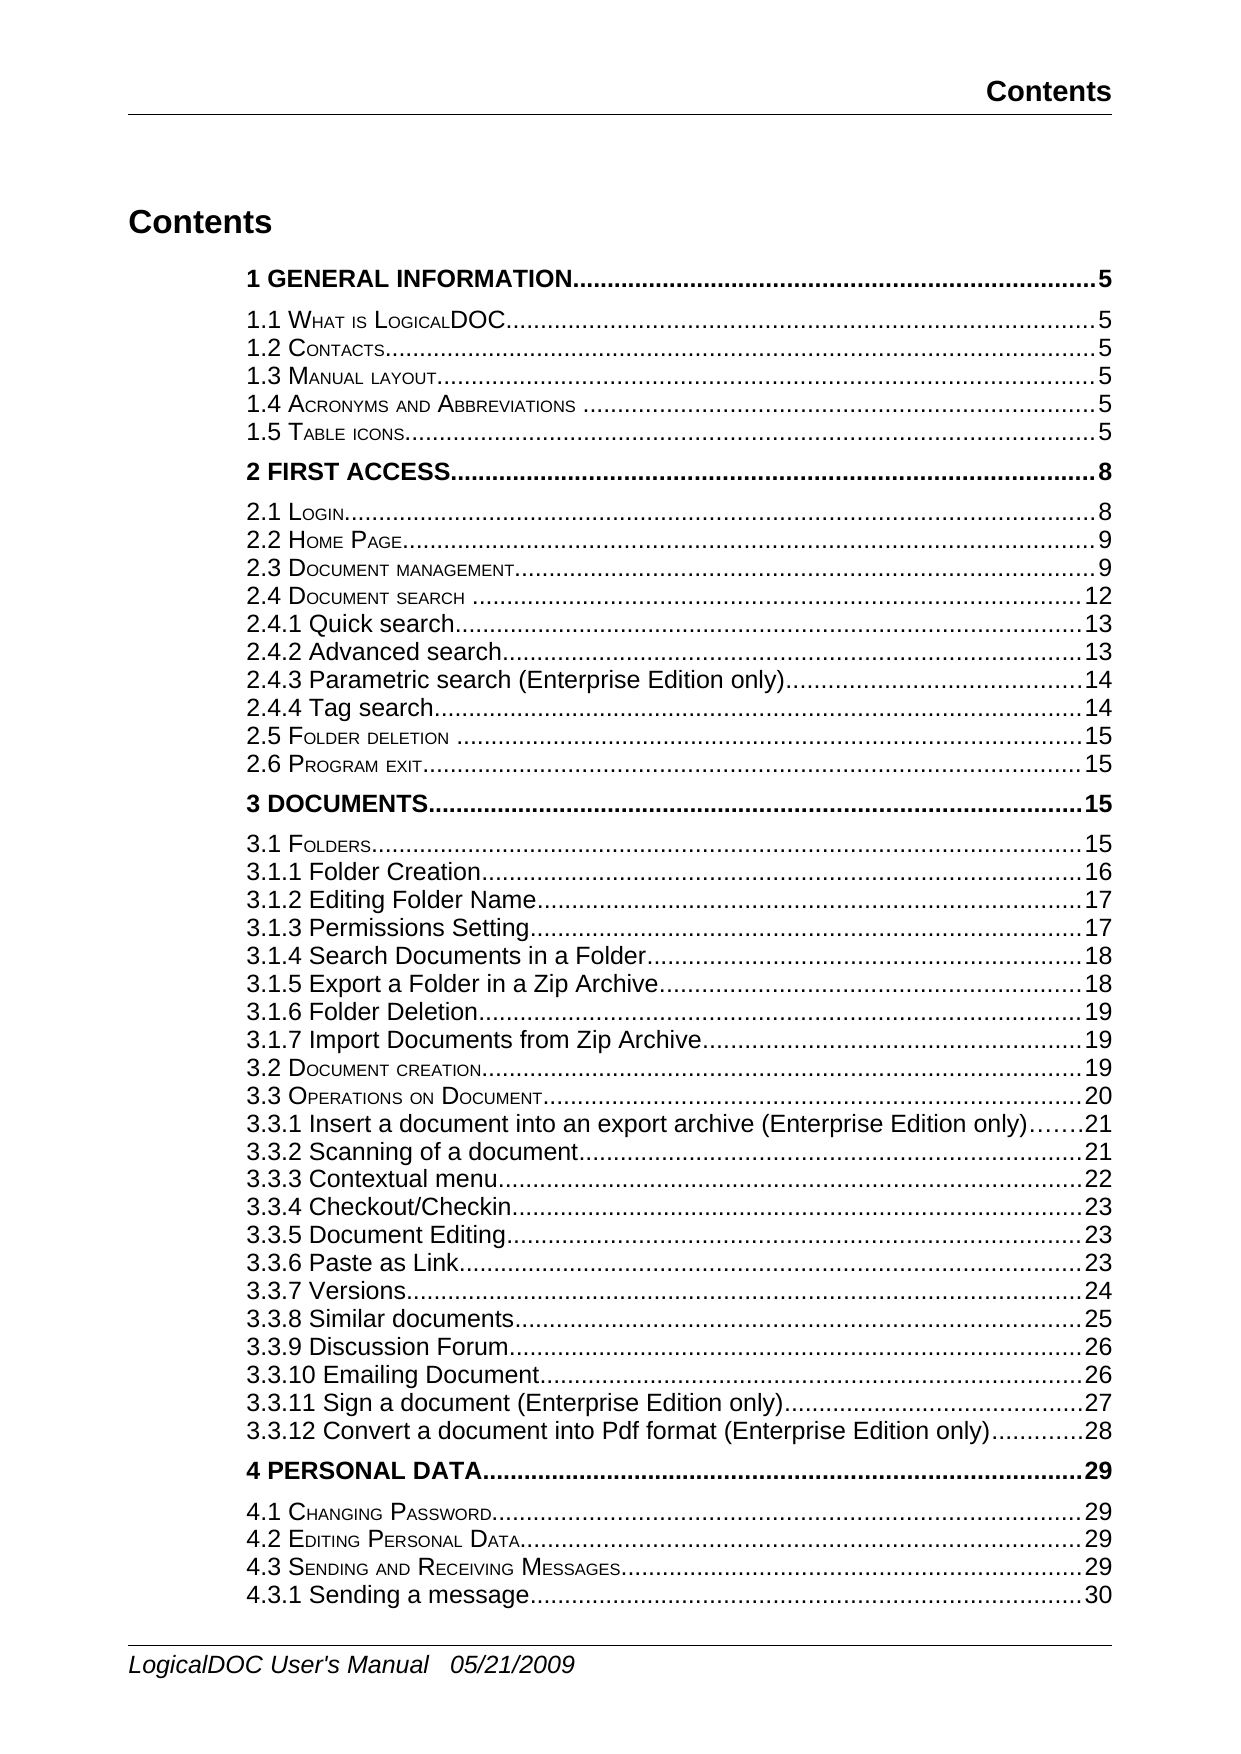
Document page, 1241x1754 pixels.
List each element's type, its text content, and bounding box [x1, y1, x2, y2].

text 3.1.7 Import Documents from Zip Archive 19 [246, 1026, 1112, 1053]
text 2.1 Login 8 [246, 498, 1112, 526]
text 3.1.2 Editing Folder Name 17 [246, 886, 1112, 914]
text 2 First access 8 [246, 458, 1112, 486]
text 2.3 Document management 9 [246, 554, 1112, 582]
text 3 Documents 15 [246, 790, 1112, 818]
text 4.2 Editing Personal Data 29 [246, 1525, 1112, 1553]
text 3.3.3 Contextual menu 22 [246, 1165, 1112, 1193]
text 3.1 Folders 15 [246, 830, 1112, 858]
text 1.2 Contacts 5 [246, 333, 1112, 361]
text 3.3.6 Paste as Link 23 [246, 1249, 1112, 1277]
text 3.3.9 Discussion Forum 26 [246, 1333, 1112, 1361]
text 2.4 Document search 12 [246, 582, 1112, 610]
text 1 General Information 5 [246, 265, 1112, 293]
text 3.3.1 Insert a document into an export archive (Enterprise Edition only) 21 [246, 1109, 1112, 1137]
text 2.4.1 Quick search 13 [246, 610, 1112, 638]
text 4 Personal Data 29 [246, 1457, 1112, 1485]
subtitle Contents [128, 203, 1112, 240]
text 3.2 Document creation 19 [246, 1053, 1112, 1081]
text 2.2 Home Page 9 [246, 526, 1112, 554]
text 3.3.4 Checkout/Checkin 23 [246, 1193, 1112, 1221]
text 2.5 Folder deletion 15 [246, 721, 1112, 749]
text 2.4.4 Tag search 14 [246, 693, 1112, 721]
text 3.3.2 Scanning of a document 21 [246, 1137, 1112, 1165]
text 3.3.7 Versions 24 [246, 1277, 1112, 1305]
text 3.3.8 Similar documents 25 [246, 1305, 1112, 1333]
text 4.3 Sending and Receiving Messages 29 [246, 1553, 1112, 1581]
text 3.3.12 Convert a document into Pdf format (Enterprise Edition only) 28 [246, 1416, 1112, 1444]
text 3.1.4 Search Documents in a Folder 18 [246, 942, 1112, 970]
text 1.4 Acronyms and Abbreviations 5 [246, 389, 1112, 417]
text 4.1 Changing Password 29 [246, 1497, 1112, 1525]
text 1.1 What is LogicalDOC 5 [246, 306, 1112, 333]
text 3.1.1 Folder Creation 16 [246, 858, 1112, 886]
text 2.4.3 Parametric search (Enterprise Edition only) 14 [246, 666, 1112, 693]
text 2.4.2 Advanced search 13 [246, 638, 1112, 666]
text 4.3.1 Sending a message 30 [246, 1581, 1112, 1609]
text 3.3 Operations on Document 20 [246, 1081, 1112, 1109]
text 3.3.11 Sign a document (Enterprise Edition only) 27 [246, 1388, 1112, 1416]
text 3.3.5 Document Editing 23 [246, 1221, 1112, 1249]
text 1.5 Table icons 5 [246, 417, 1112, 445]
text 3.1.6 Folder Deletion 19 [246, 998, 1112, 1026]
text 2.6 Program exit 15 [246, 749, 1112, 777]
text 1.3 Manual layout 5 [246, 361, 1112, 389]
text 3.1.5 Export a Folder in a Zip Archive 18 [246, 970, 1112, 998]
text 3.1.3 Permissions Setting 17 [246, 914, 1112, 942]
text 3.3.10 Emailing Document 26 [246, 1361, 1112, 1388]
